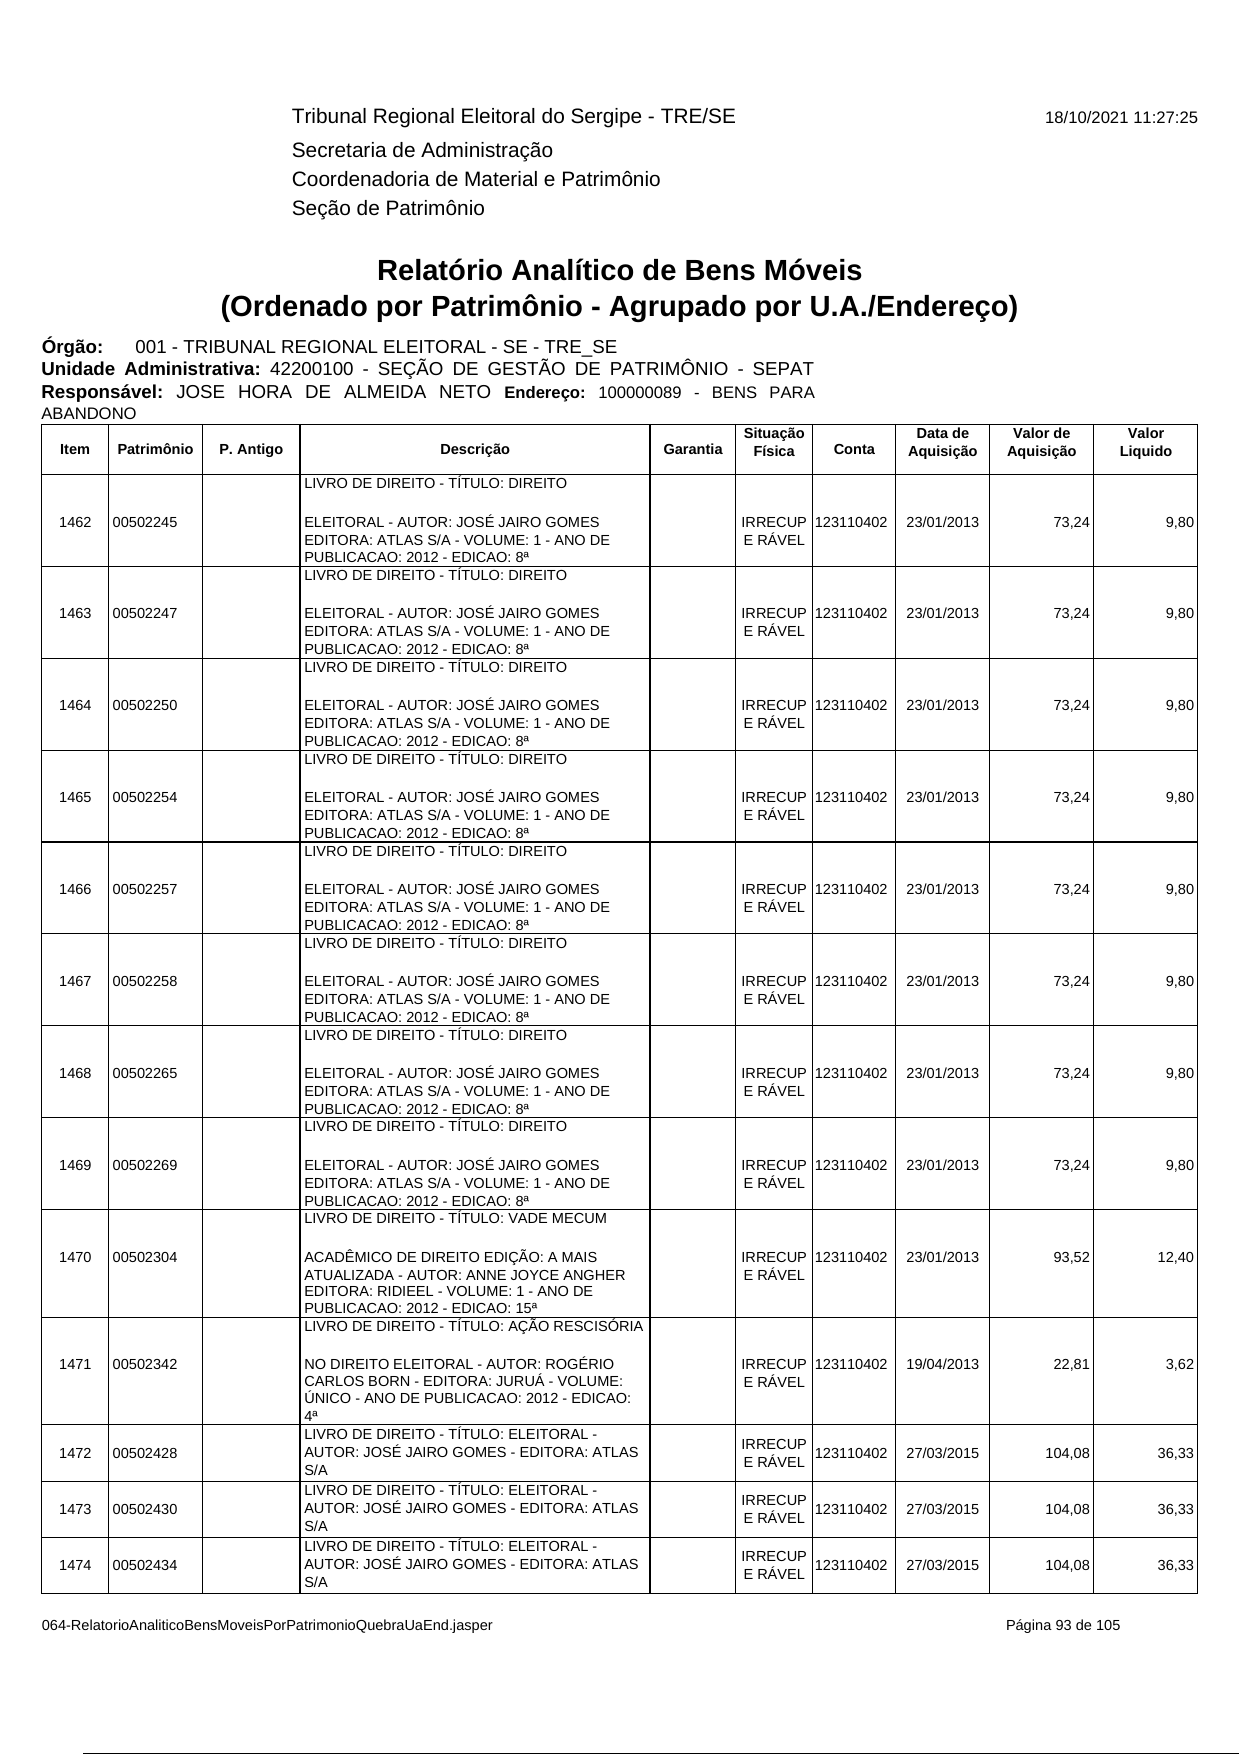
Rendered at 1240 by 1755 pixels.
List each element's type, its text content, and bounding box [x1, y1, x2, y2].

table_cell LIVRO DE DIREITO - TÍTULO: AÇÃO RESCISÓRIA [301, 1318, 649, 1356]
table_cell 23/01/2013 [896, 789, 989, 841]
table_cell [990, 751, 1093, 789]
table_cell [203, 1425, 299, 1481]
table_cell ELEITORAL - AUTOR: JOSÉ JAIRO GOMES EDITORA: ATLAS S/A - VOLUME: 1 - ANO DE PUBLICACAO: 2012 - EDICAO: 8ª [301, 605, 649, 658]
table_cell 00502342 [109, 1356, 202, 1424]
table_cell LIVRO DE DIREITO - TÍTULO: ELEITORAL - AUTOR: JOSÉ JAIRO GOMES - EDITORA: ATLAS S/A [301, 1538, 649, 1593]
table_cell [42, 1118, 108, 1156]
table_cell 1474 [42, 1538, 108, 1593]
table_cell IRRECUPE RÁVEL [736, 697, 812, 749]
table_cell [203, 843, 299, 881]
table_cell [736, 934, 812, 973]
table_cell 1464 [42, 697, 108, 749]
table_cell [813, 1118, 895, 1156]
table_cell [990, 475, 1093, 513]
table_cell [813, 751, 895, 789]
table_cell [1094, 1318, 1197, 1356]
table_header Garantia [651, 425, 735, 474]
table_cell 123110402 [813, 1248, 895, 1317]
table_cell [42, 934, 108, 973]
table_cell 23/01/2013 [896, 1248, 989, 1317]
table_cell [736, 567, 812, 605]
table_cell 00502257 [109, 881, 202, 933]
table_cell ELEITORAL - AUTOR: JOSÉ JAIRO GOMES EDITORA: ATLAS S/A - VOLUME: 1 - ANO DE PUBLICACAO: 2012 - EDICAO: 8ª [301, 881, 649, 933]
table_cell 93,52 [990, 1248, 1093, 1317]
table_cell [813, 1210, 895, 1248]
table_cell IRRECUPE RÁVEL [736, 1065, 812, 1117]
table_cell [651, 697, 735, 749]
table_cell [1094, 1118, 1197, 1156]
table_cell [736, 1318, 812, 1356]
table_cell [1094, 659, 1197, 697]
table_cell 00502245 [109, 513, 202, 566]
table_cell 1472 [42, 1425, 108, 1481]
table_cell [651, 567, 735, 605]
table_cell [203, 513, 299, 566]
table_cell 1473 [42, 1482, 108, 1537]
table_cell [896, 751, 989, 789]
table_cell 1463 [42, 605, 108, 658]
table_cell 1468 [42, 1065, 108, 1117]
table_cell ELEITORAL - AUTOR: JOSÉ JAIRO GOMES EDITORA: ATLAS S/A - VOLUME: 1 - ANO DE PUBLICACAO: 2012 - EDICAO: 8ª [301, 1065, 649, 1117]
table_cell [109, 1118, 202, 1156]
table_header Patrimônio [109, 425, 202, 474]
table_cell 1467 [42, 973, 108, 1025]
table_cell 123110402 [813, 1156, 895, 1209]
table_cell 123110402 [813, 789, 895, 841]
table_cell IRRECUPE RÁVEL [736, 1356, 812, 1424]
table_cell [203, 1065, 299, 1117]
table_cell [42, 751, 108, 789]
table_cell LIVRO DE DIREITO - TÍTULO: DIREITO [301, 934, 649, 973]
table_cell 123110402 [813, 697, 895, 749]
table_cell ELEITORAL - AUTOR: JOSÉ JAIRO GOMES EDITORA: ATLAS S/A - VOLUME: 1 - ANO DE PUBLICACAO: 2012 - EDICAO: 8ª [301, 697, 649, 749]
table_cell 36,33 [1094, 1538, 1197, 1593]
table_cell 123110402 [813, 1425, 895, 1481]
table_cell ELEITORAL - AUTOR: JOSÉ JAIRO GOMES EDITORA: ATLAS S/A - VOLUME: 1 - ANO DE PUBLICACAO: 2012 - EDICAO: 8ª [301, 789, 649, 841]
table_cell IRRECUPE RÁVEL [736, 1156, 812, 1209]
table_cell [109, 1026, 202, 1064]
table_cell [896, 567, 989, 605]
table_cell 19/04/2013 [896, 1356, 989, 1424]
table_cell 1471 [42, 1356, 108, 1424]
table_cell 73,24 [990, 605, 1093, 658]
table_cell 23/01/2013 [896, 881, 989, 933]
table_cell [896, 659, 989, 697]
table_cell [203, 1356, 299, 1424]
table_cell 12,40 [1094, 1248, 1197, 1317]
table_cell [1094, 934, 1197, 973]
table_cell LIVRO DE DIREITO - TÍTULO: DIREITO [301, 567, 649, 605]
table_cell [813, 1318, 895, 1356]
table_cell [736, 659, 812, 697]
table_cell [990, 567, 1093, 605]
table_cell [736, 843, 812, 881]
table_header Situação Física [736, 425, 812, 474]
table_cell [203, 881, 299, 933]
table_cell [736, 1026, 812, 1064]
table_cell 23/01/2013 [896, 1156, 989, 1209]
table_cell [990, 1210, 1093, 1248]
table_cell [736, 1210, 812, 1248]
table_cell [813, 1026, 895, 1064]
table_cell 00502254 [109, 789, 202, 841]
table_header Data de Aquisição [896, 425, 989, 474]
table_cell LIVRO DE DIREITO - TÍTULO: VADE MECUM [301, 1210, 649, 1248]
table_cell [109, 659, 202, 697]
table_cell [203, 1156, 299, 1209]
table_cell 3,62 [1094, 1356, 1197, 1424]
table_cell [203, 1210, 299, 1248]
table_cell LIVRO DE DIREITO - TÍTULO: ELEITORAL - AUTOR: JOSÉ JAIRO GOMES - EDITORA: ATLAS S/A [301, 1425, 649, 1481]
table_cell [651, 1065, 735, 1117]
table_cell [1094, 1210, 1197, 1248]
table_cell 73,24 [990, 1156, 1093, 1209]
table_header Item [42, 425, 108, 474]
table_cell 123110402 [813, 605, 895, 658]
table_cell 00502265 [109, 1065, 202, 1117]
table_cell LIVRO DE DIREITO - TÍTULO: DIREITO [301, 843, 649, 881]
table_cell [651, 1356, 735, 1424]
table_cell ACADÊMICO DE DIREITO EDIÇÃO: A MAIS ATUALIZADA - AUTOR: ANNE JOYCE ANGHER EDITORA: RIDIEEL - VOLUME: 1 - ANO DE PUBLICACAO: 2012 - EDICAO: 15ª [301, 1248, 649, 1317]
table_cell 00502428 [109, 1425, 202, 1481]
table_cell [203, 934, 299, 973]
table_cell [203, 973, 299, 1025]
table_cell 00502434 [109, 1538, 202, 1593]
table_cell [42, 567, 108, 605]
table_cell LIVRO DE DIREITO - TÍTULO: DIREITO [301, 1026, 649, 1064]
table_cell [651, 1248, 735, 1317]
table_cell [736, 475, 812, 513]
table_cell 73,24 [990, 881, 1093, 933]
table_cell [1094, 567, 1197, 605]
table_cell 1466 [42, 881, 108, 933]
table_cell [42, 843, 108, 881]
table_cell 27/03/2015 [896, 1425, 989, 1481]
table_cell 1469 [42, 1156, 108, 1209]
table_cell 36,33 [1094, 1425, 1197, 1481]
table_cell [203, 1026, 299, 1064]
table_cell [109, 475, 202, 513]
table_cell 9,80 [1094, 513, 1197, 566]
table_cell [990, 1118, 1093, 1156]
table_cell [203, 789, 299, 841]
table_cell 36,33 [1094, 1482, 1197, 1537]
table_cell 1462 [42, 513, 108, 566]
table_cell 23/01/2013 [896, 1065, 989, 1117]
table_cell 9,80 [1094, 789, 1197, 841]
table_cell 104,08 [990, 1538, 1093, 1593]
table_cell IRRECUPE RÁVEL [736, 881, 812, 933]
table_cell [203, 1118, 299, 1156]
table_cell [990, 1318, 1093, 1356]
table_cell [990, 659, 1093, 697]
table_cell 123110402 [813, 1356, 895, 1424]
table_cell 1465 [42, 789, 108, 841]
table_cell [813, 475, 895, 513]
table_cell [813, 659, 895, 697]
table_cell [651, 1425, 735, 1481]
table_cell 23/01/2013 [896, 513, 989, 566]
table_cell [651, 934, 735, 973]
table_cell IRRECUPE RÁVEL [736, 1425, 812, 1481]
table_cell [651, 513, 735, 566]
table_cell [203, 567, 299, 605]
table_header P. Antigo [203, 425, 299, 474]
text Unidade Administrativa: 42200100 - SEÇÃO DE GESTÃO DE PATRIMÔNIO - SEPAT Responsável: JOSE HORA DE ALMEIDA NETO Endereço: 100000089 - BENS PARA ABANDONO [41, 358, 815, 423]
table_cell 00502269 [109, 1156, 202, 1209]
table_cell 23/01/2013 [896, 697, 989, 749]
table_cell 73,24 [990, 1065, 1093, 1117]
table_cell ELEITORAL - AUTOR: JOSÉ JAIRO GOMES EDITORA: ATLAS S/A - VOLUME: 1 - ANO DE PUBLICACAO: 2012 - EDICAO: 8ª [301, 973, 649, 1025]
table_cell [203, 1248, 299, 1317]
table_cell 104,08 [990, 1425, 1093, 1481]
table_cell [651, 881, 735, 933]
table_cell 123110402 [813, 1065, 895, 1117]
table_cell 9,80 [1094, 605, 1197, 658]
table_cell 9,80 [1094, 973, 1197, 1025]
table_cell [651, 475, 735, 513]
table_cell 123110402 [813, 973, 895, 1025]
table_cell LIVRO DE DIREITO - TÍTULO: ELEITORAL - AUTOR: JOSÉ JAIRO GOMES - EDITORA: ATLAS S/A [301, 1482, 649, 1537]
table_cell [651, 1318, 735, 1356]
table_cell [203, 1318, 299, 1356]
table_cell 00502304 [109, 1248, 202, 1317]
table_cell 73,24 [990, 513, 1093, 566]
table_cell [109, 1318, 202, 1356]
table_cell [651, 605, 735, 658]
table_cell 123110402 [813, 1482, 895, 1537]
table_cell [896, 843, 989, 881]
table_cell [42, 1026, 108, 1064]
table_cell IRRECUPE RÁVEL [736, 1482, 812, 1537]
table_header Valor Liquido [1094, 425, 1197, 474]
table_cell [1094, 1026, 1197, 1064]
table_cell 00502258 [109, 973, 202, 1025]
table_cell 00502247 [109, 605, 202, 658]
table_cell [1094, 475, 1197, 513]
table_cell [1094, 843, 1197, 881]
table_cell [896, 1318, 989, 1356]
table_cell 9,80 [1094, 881, 1197, 933]
table_cell [203, 475, 299, 513]
table_cell [651, 843, 735, 881]
table_cell [990, 843, 1093, 881]
table_cell [896, 934, 989, 973]
table_cell [651, 1210, 735, 1248]
table_cell [736, 751, 812, 789]
table_cell [203, 1482, 299, 1537]
table_cell [813, 843, 895, 881]
table_cell [109, 567, 202, 605]
table_cell 9,80 [1094, 697, 1197, 749]
table_cell LIVRO DE DIREITO - TÍTULO: DIREITO [301, 1118, 649, 1156]
table_cell [651, 1156, 735, 1209]
table_cell 9,80 [1094, 1065, 1197, 1117]
table_cell 00502250 [109, 697, 202, 749]
table_cell 123110402 [813, 881, 895, 933]
table_cell [109, 751, 202, 789]
table_cell [203, 605, 299, 658]
table_cell [109, 934, 202, 973]
table_cell [651, 1538, 735, 1593]
table_cell 00502430 [109, 1482, 202, 1537]
table_cell LIVRO DE DIREITO - TÍTULO: DIREITO [301, 659, 649, 697]
table_cell [990, 934, 1093, 973]
table_cell LIVRO DE DIREITO - TÍTULO: DIREITO [301, 751, 649, 789]
table_cell [42, 1210, 108, 1248]
table_header Descrição [301, 425, 649, 474]
table_cell [651, 1118, 735, 1156]
table_cell IRRECUPE RÁVEL [736, 973, 812, 1025]
table_cell [651, 659, 735, 697]
table_cell NO DIREITO ELEITORAL - AUTOR: ROGÉRIO CARLOS BORN - EDITORA: JURUÁ - VOLUME: ÚNICO - ANO DE PUBLICACAO: 2012 - EDICAO: 4ª [301, 1356, 649, 1424]
table_cell 23/01/2013 [896, 605, 989, 658]
table_cell 27/03/2015 [896, 1538, 989, 1593]
table_cell [109, 1210, 202, 1248]
table_cell [42, 475, 108, 513]
table_cell 73,24 [990, 789, 1093, 841]
table_cell [42, 659, 108, 697]
table_cell [896, 1026, 989, 1064]
table_cell IRRECUPE RÁVEL [736, 1538, 812, 1593]
table_cell [896, 1210, 989, 1248]
table_cell [651, 973, 735, 1025]
table_cell 9,80 [1094, 1156, 1197, 1209]
table_cell ELEITORAL - AUTOR: JOSÉ JAIRO GOMES EDITORA: ATLAS S/A - VOLUME: 1 - ANO DE PUBLICACAO: 2012 - EDICAO: 8ª [301, 513, 649, 566]
table_cell [203, 751, 299, 789]
table_cell [736, 1118, 812, 1156]
table_cell IRRECUPE RÁVEL [736, 1248, 812, 1317]
table_cell IRRECUPE RÁVEL [736, 513, 812, 566]
table_cell 123110402 [813, 513, 895, 566]
table_cell [896, 475, 989, 513]
table_cell [109, 843, 202, 881]
table_header Conta [813, 425, 895, 474]
table_cell [651, 789, 735, 841]
table_cell [651, 751, 735, 789]
table_cell IRRECUPE RÁVEL [736, 789, 812, 841]
table_cell 22,81 [990, 1356, 1093, 1424]
table_cell ELEITORAL - AUTOR: JOSÉ JAIRO GOMES EDITORA: ATLAS S/A - VOLUME: 1 - ANO DE PUBLICACAO: 2012 - EDICAO: 8ª [301, 1156, 649, 1209]
table_cell [203, 1538, 299, 1593]
table_cell [896, 1118, 989, 1156]
table_cell [1094, 751, 1197, 789]
table_cell 23/01/2013 [896, 973, 989, 1025]
table_cell 123110402 [813, 1538, 895, 1593]
table_cell 73,24 [990, 697, 1093, 749]
table_cell [42, 1318, 108, 1356]
table_cell [813, 567, 895, 605]
table_cell 73,24 [990, 973, 1093, 1025]
table_cell 104,08 [990, 1482, 1093, 1537]
table_header Valor de Aquisição [990, 425, 1093, 474]
table_cell [203, 697, 299, 749]
table_cell [813, 934, 895, 973]
table_cell IRRECUPE RÁVEL [736, 605, 812, 658]
table_cell [651, 1026, 735, 1064]
table_cell [651, 1482, 735, 1537]
table_cell [990, 1026, 1093, 1064]
table_cell [203, 659, 299, 697]
table_cell 1470 [42, 1248, 108, 1317]
table_cell 27/03/2015 [896, 1482, 989, 1537]
table_cell LIVRO DE DIREITO - TÍTULO: DIREITO [301, 475, 649, 513]
